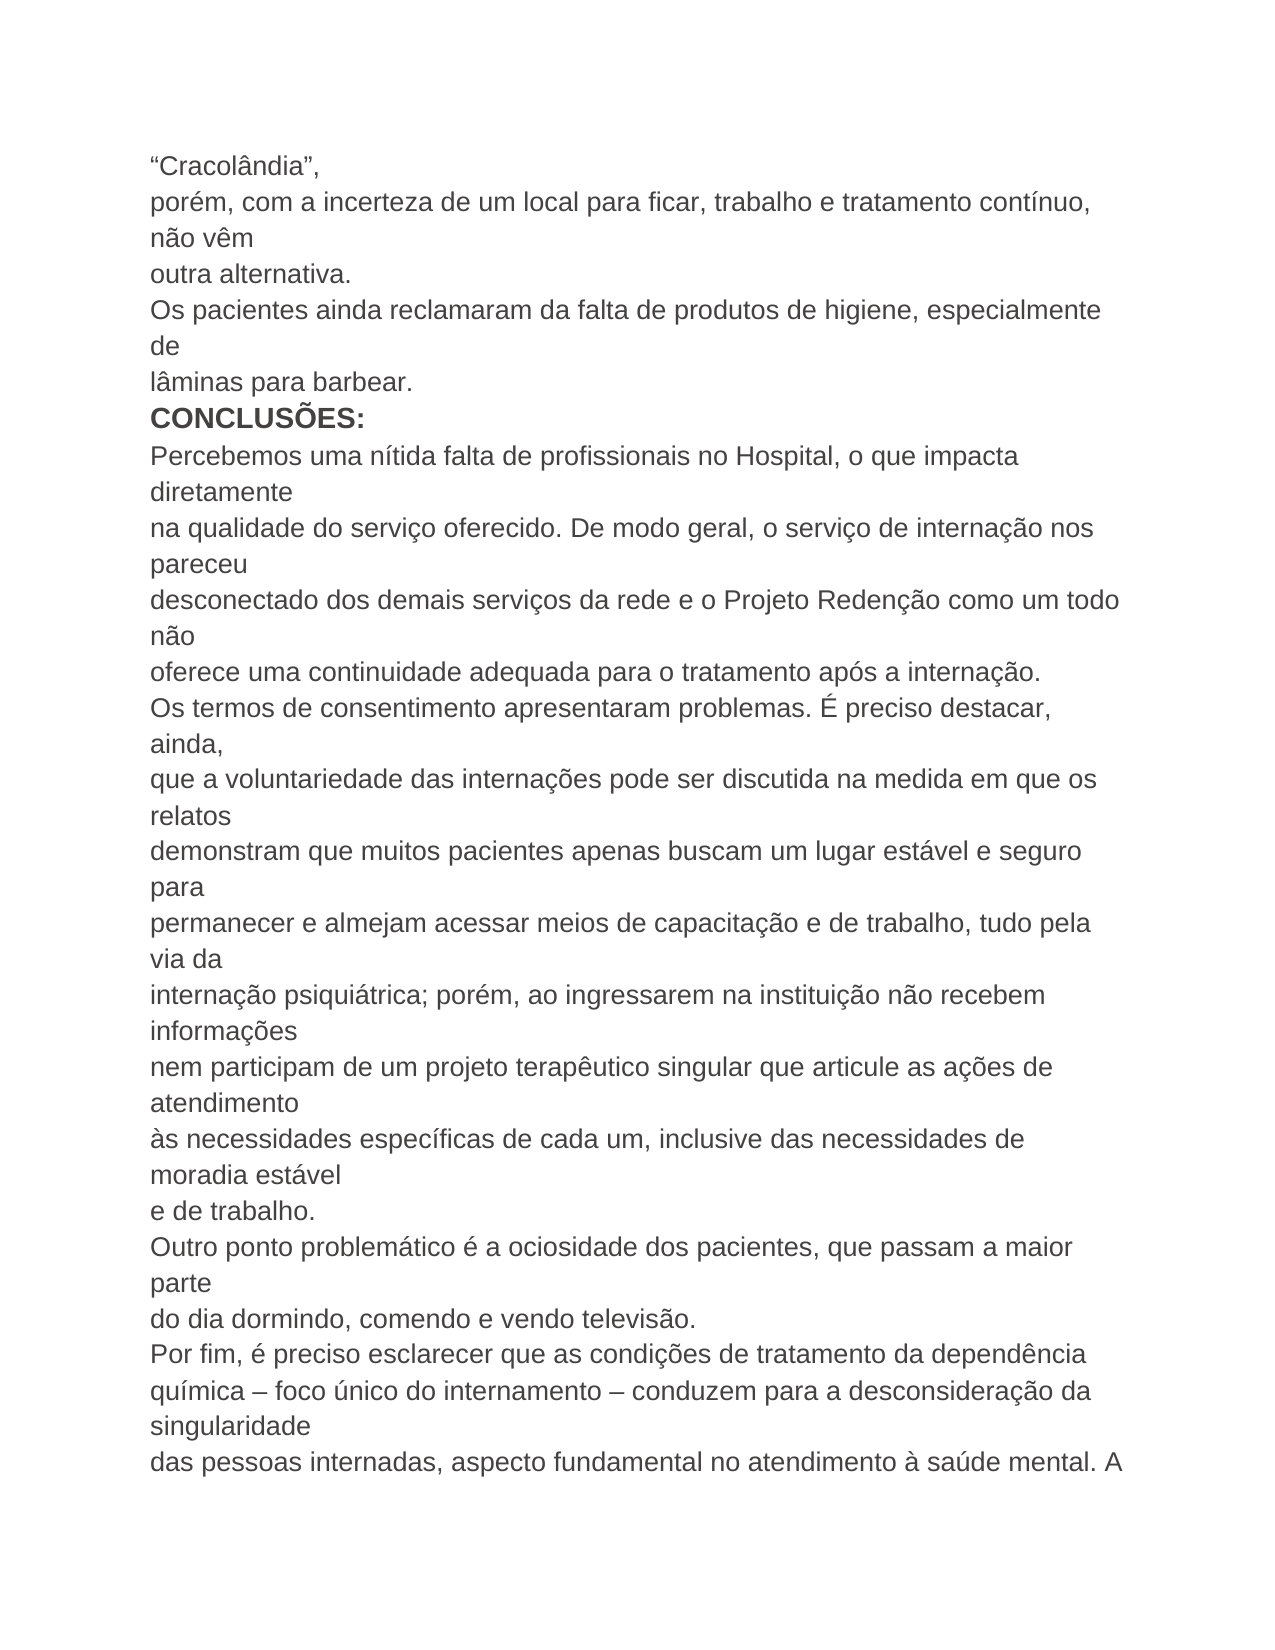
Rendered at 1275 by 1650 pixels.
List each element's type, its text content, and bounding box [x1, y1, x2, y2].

text do dia dormindo, comendo e vendo televisão. [150, 1303, 1125, 1334]
text Por fim, é preciso esclarecer que as condições de tratamento da dependência [150, 1338, 1125, 1370]
text permanecer e almejam acessar meios de capacitação e de trabalho, tudo pela via da [150, 907, 1125, 974]
text que a voluntariedade das internações pode ser discutida na medida em que os relatos [150, 763, 1125, 831]
text oferece uma continuidade adequada para o tratamento após a internação. [150, 656, 1125, 687]
text demonstram que muitos pacientes apenas buscam um lugar estável e seguro para [150, 835, 1125, 903]
text Os pacientes ainda reclamaram da falta de produtos de higiene, especialmente de [150, 294, 1125, 361]
text porém, com a incerteza de um local para ficar, trabalho e tratamento contínuo, não vêm [150, 186, 1125, 253]
text e de trabalho. [150, 1195, 1125, 1226]
text nem participam de um projeto terapêutico singular que articule as ações de atendimento [150, 1051, 1125, 1118]
text química – foco único do internamento – conduzem para a desconsideração da singularidade [150, 1374, 1125, 1442]
text das pessoas internadas, aspecto fundamental no atendimento à saúde mental. A [150, 1446, 1125, 1478]
text Percebemos uma nítida falta de profissionais no Hospital, o que impacta diretamente [150, 440, 1125, 507]
text na qualidade do serviço oferecido. De modo geral, o serviço de internação nos pareceu [150, 512, 1125, 579]
text internação psiquiátrica; porém, ao ingressarem na instituição não recebem informações [150, 979, 1125, 1046]
text às necessidades específicas de cada um, inclusive das necessidades de moradia estável [150, 1123, 1125, 1190]
text lâminas para barbear. [150, 366, 1125, 397]
text “Cracolândia”, [150, 150, 1125, 181]
text outra alternativa. [150, 258, 1125, 289]
text Outro ponto problemático é a ociosidade dos pacientes, que passam a maior parte [150, 1231, 1125, 1298]
text CONCLUSÕES: [150, 402, 1125, 435]
text Os termos de consentimento apresentaram problemas. É preciso destacar, ainda, [150, 692, 1125, 759]
text desconectado dos demais serviços da rede e o Projeto Redenção como um todo não [150, 584, 1125, 651]
